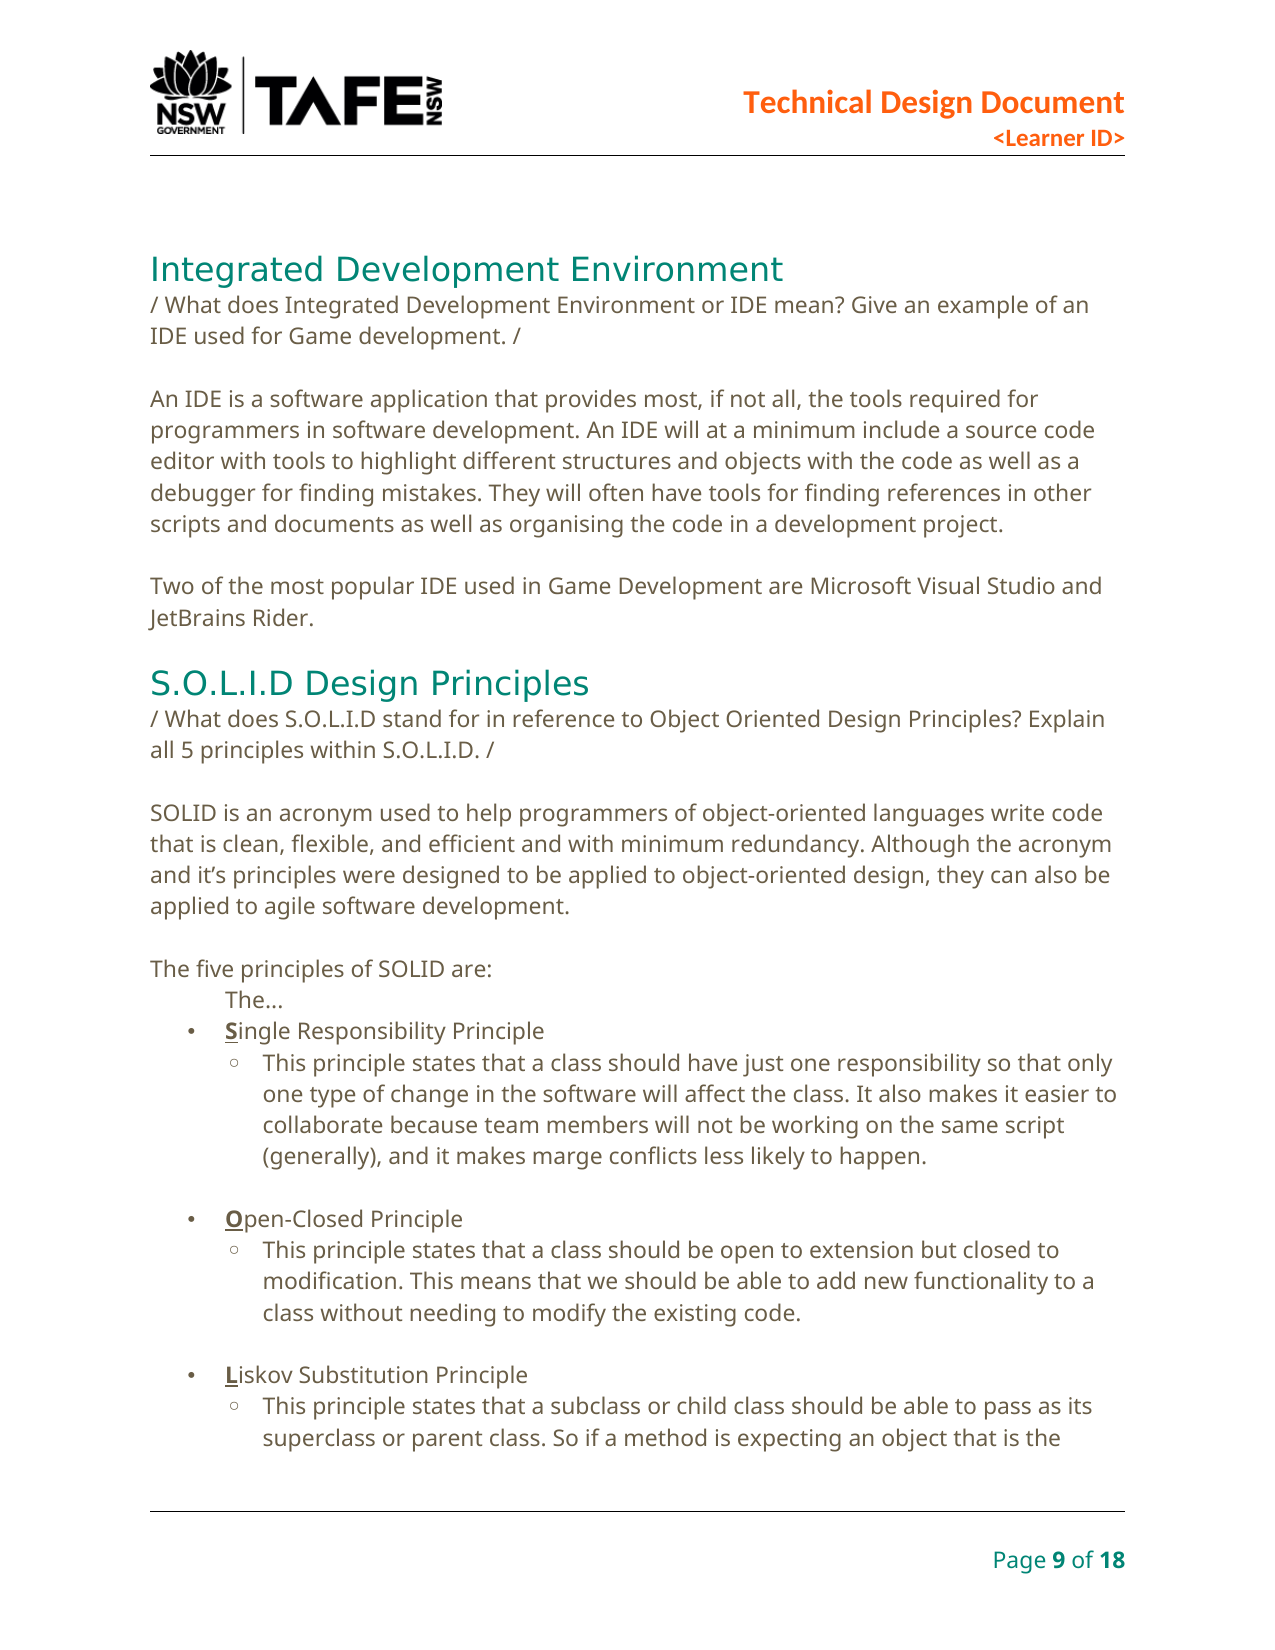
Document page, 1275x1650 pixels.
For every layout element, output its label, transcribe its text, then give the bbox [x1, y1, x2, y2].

list This principle states that a class should be open to extension but closed to modification. This means that we should be able to add new functionality to a class without needing to modify the existing code. [225, 1234, 1125, 1328]
list Single Responsibility Principle [187, 1015, 1125, 1047]
picture [150, 50, 442, 134]
list This principle states that a class should have just one responsibility so that only one type of change in the software will affect the class. It also makes it easier to collaborate because team members will not be working on the same script (generally), and it makes marge conflicts less likely to happen. [225, 1047, 1125, 1172]
text SOLID is an acronym used to help programmers of object-oriented languages write code that is clean, flexible, and efficient and with minimum redundancy. Although the acronym and it’s principles were designed to be applied to object-oriented design, they can also be applied to agile software development. [150, 797, 1125, 922]
text / What does Integrated Development Environment or IDE mean? Give an example of an IDE used for Game development. / [150, 289, 1125, 351]
text An IDE is a software application that provides most, if not all, the tools required for programmers in software development. An IDE will at a minimum include a source code editor with tools to highlight different structures and objects with the code as well as a debugger for finding mistakes. They will often have tools for finding references in other scripts and documents as well as organising the code in a development project. [150, 383, 1125, 539]
text The... [150, 984, 1125, 1015]
text Integrated Development Environment [150, 250, 1125, 289]
text / What does S.O.L.I.D stand for in reference to Object Oriented Design Principles? Explain all 5 principles within S.O.L.I.D. / [150, 703, 1125, 765]
text S.O.L.I.D Design Principles [150, 664, 1125, 703]
text Two of the most popular IDE used in Game Development are Microsoft Visual Studio and JetBrains Rider. [150, 570, 1125, 633]
text The five principles of SOLID are: [150, 953, 1125, 984]
list Open-Closed Principle [187, 1203, 1125, 1234]
list Liskov Substitution Principle [187, 1359, 1125, 1390]
list This principle states that a subclass or child class should be able to pass as its superclass or parent class. So if a method is expecting an object that is the [225, 1390, 1125, 1453]
